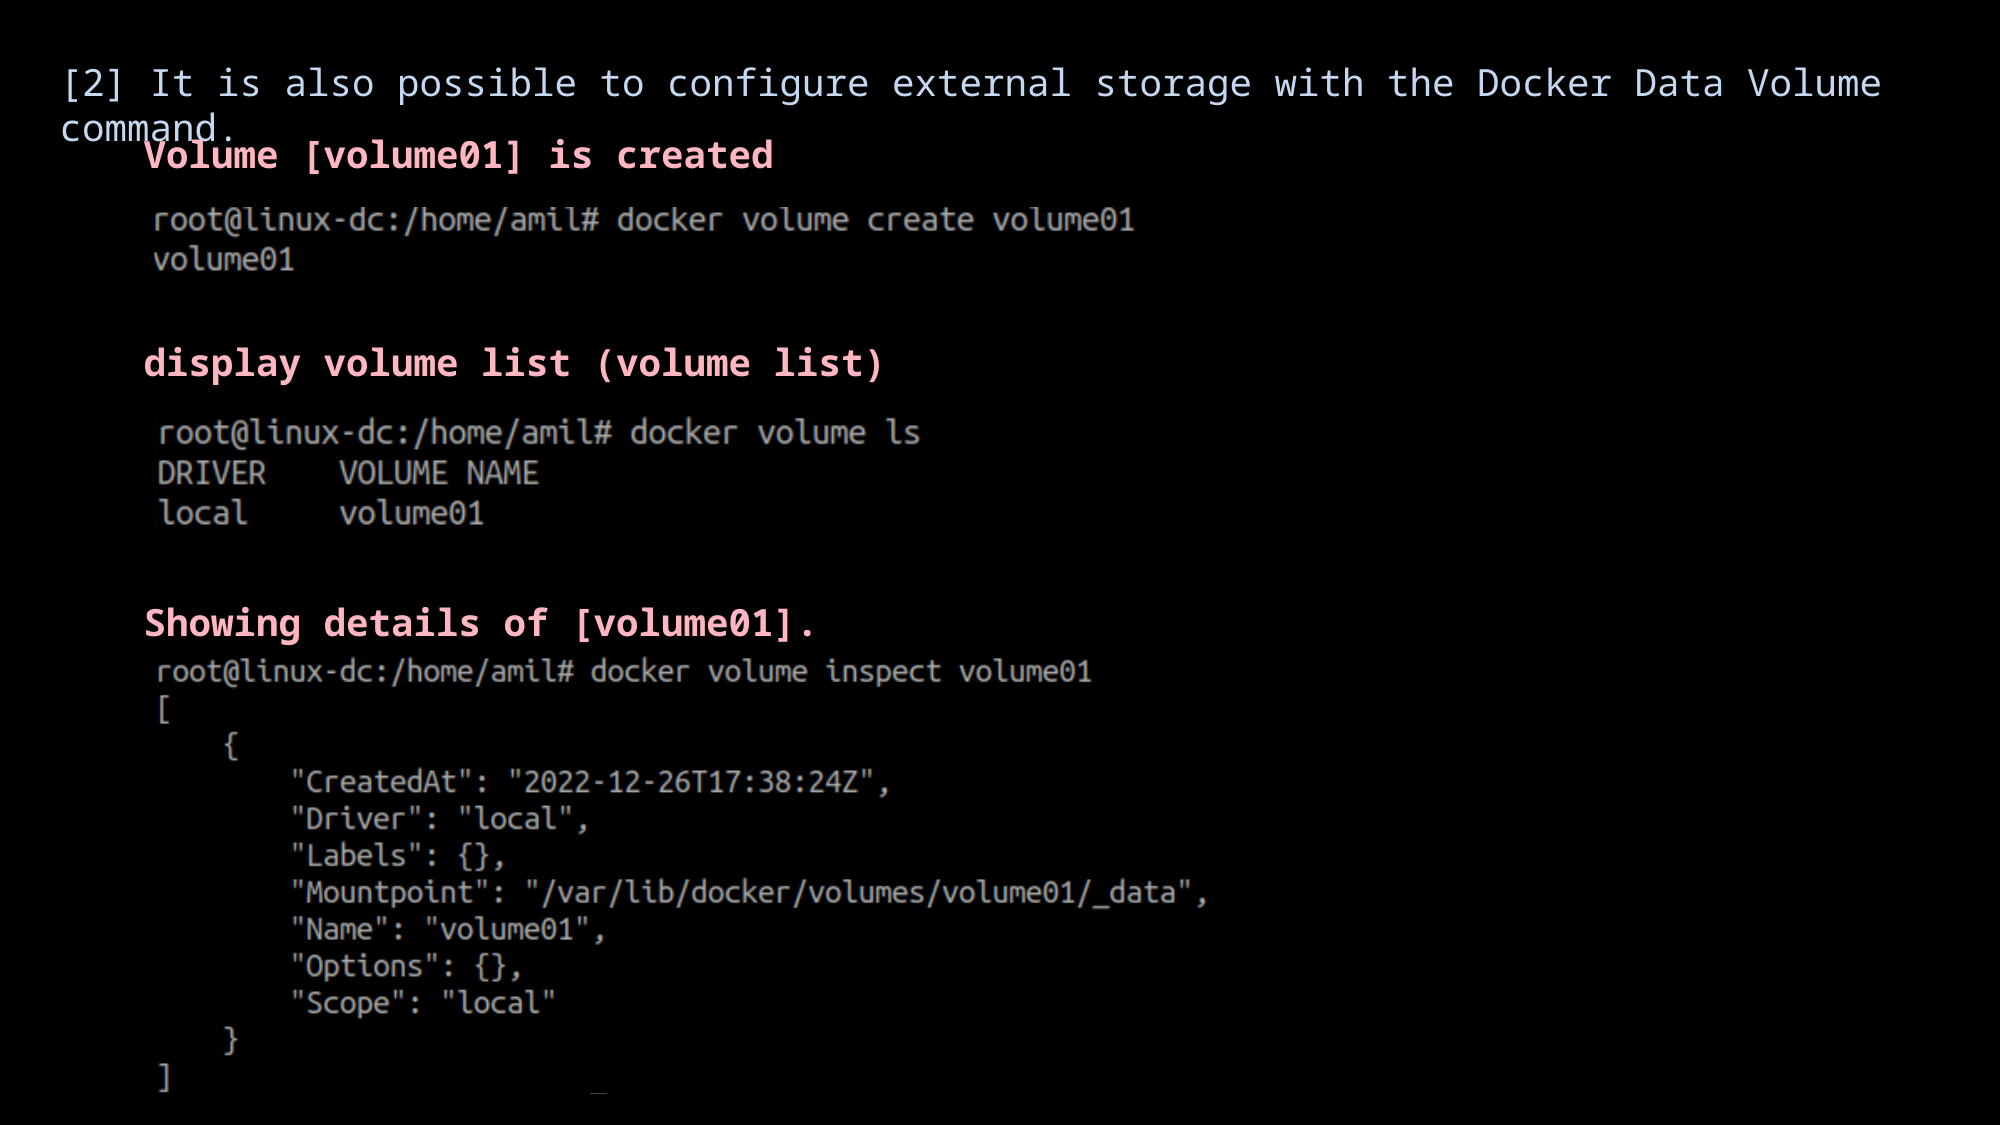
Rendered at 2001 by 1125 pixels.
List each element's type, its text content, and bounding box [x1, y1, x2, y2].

picture [154, 652, 1275, 1094]
text_box Showing details of [volume01]. [128, 591, 1129, 652]
text_box [2] It is also possible to configure external storage with the Docker Data Volume command. [44, 51, 1984, 157]
text_box display volume list (volume list) [128, 331, 1129, 392]
picture [154, 207, 1148, 278]
text_box Volume [volume01] is created [128, 123, 1129, 184]
picture [154, 415, 972, 529]
